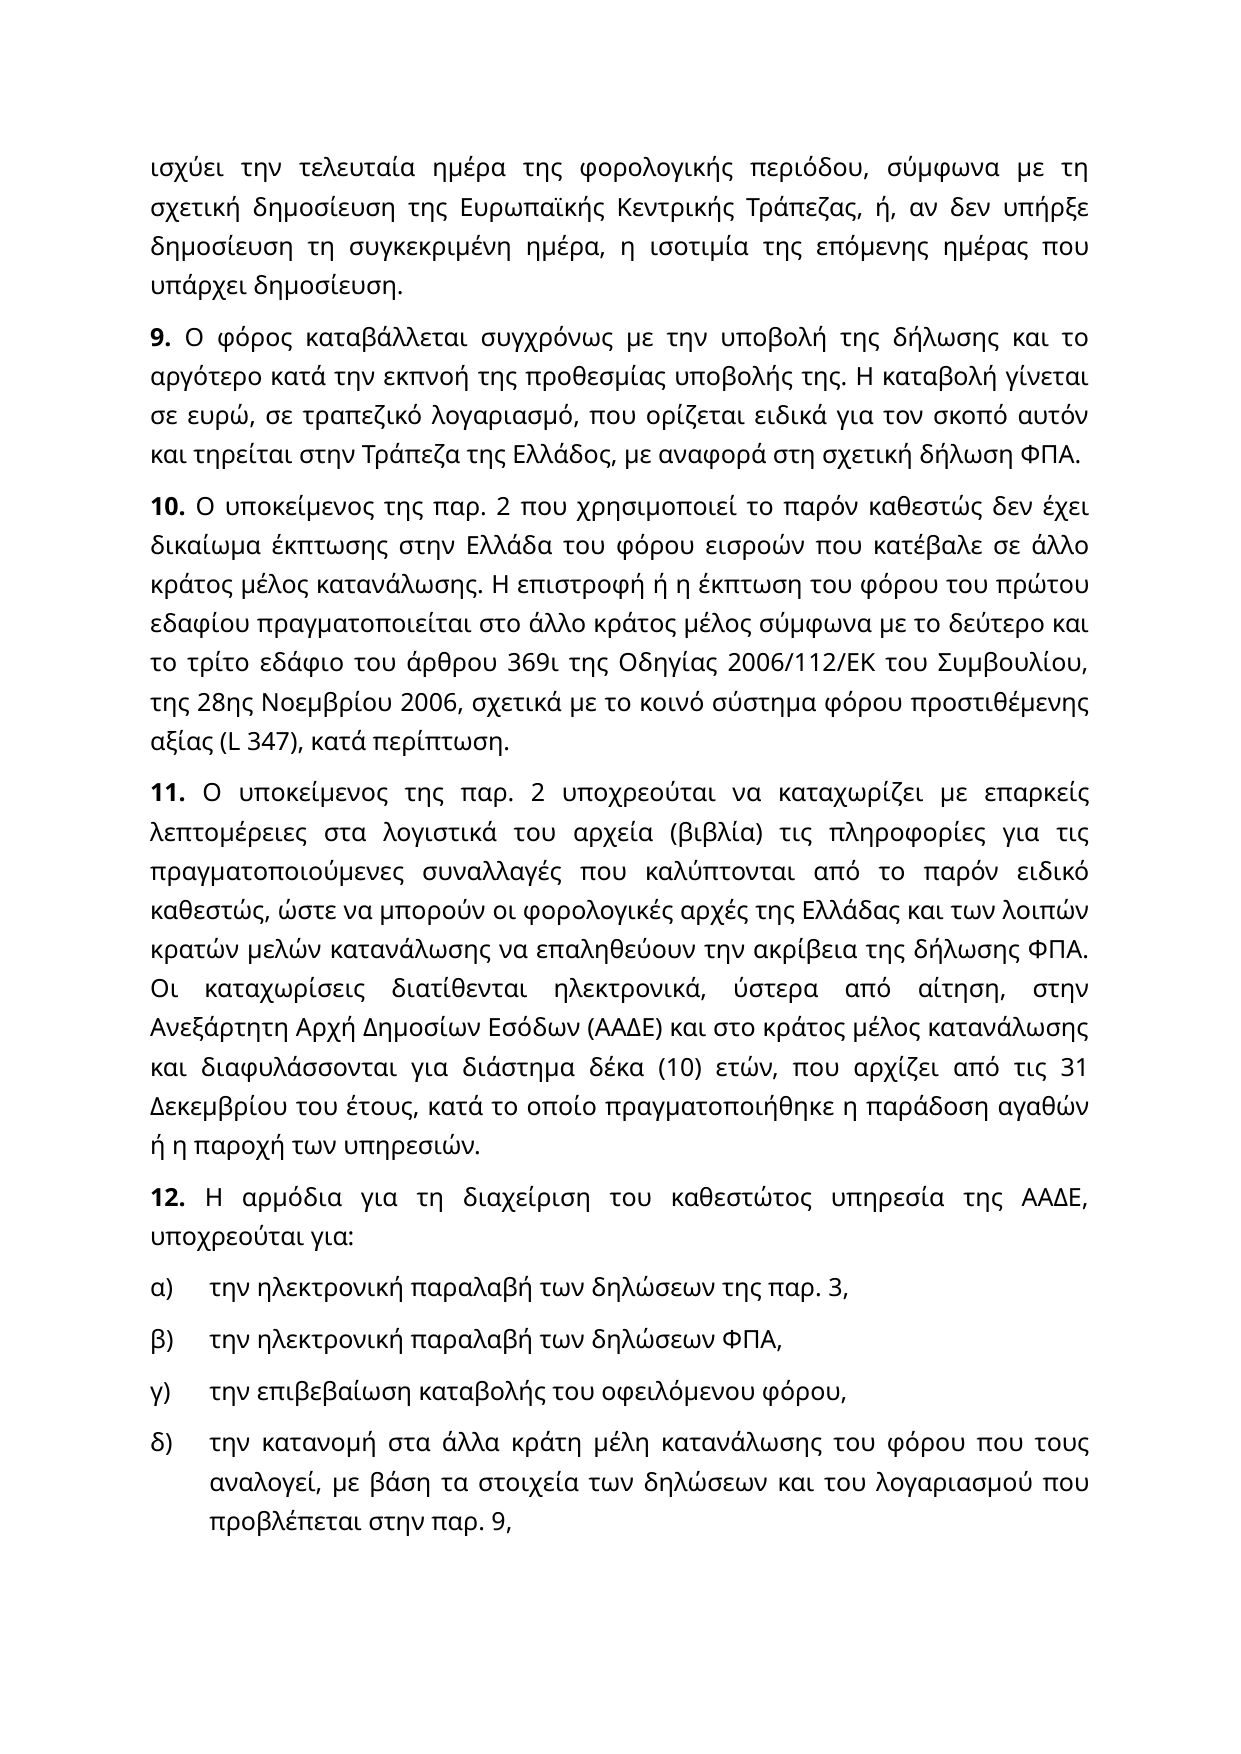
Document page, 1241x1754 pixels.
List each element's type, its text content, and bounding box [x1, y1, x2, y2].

text 9. Ο φόρος καταβάλλεται συγχρόνως με την υποβολή της δήλωσης και το αργότερο κατά την εκπνοή της προθεσμίας υποβολής της. Η καταβολή γίνεται σε ευρώ, σε τραπεζικό λογαριασμό, που ορίζεται ειδικά για τον σκοπό αυτόν και τηρείται στην Τράπεζα της Ελλάδος, με αναφορά στη σχετική δήλωση ΦΠΑ. [150, 319, 1090, 471]
list δ) την κατανομή στα άλλα κράτη μέλη κατανάλωσης του φόρου που τους αναλογεί, με βάση τα στοιχεία των δηλώσεων και του λογαριασμού που προβλέπεται στην παρ. 9, [150, 1425, 1090, 1537]
text 10. Ο υποκείμενος της παρ. 2 που χρησιμοποιεί το παρόν καθεστώς δεν έχει δικαίωμα έκπτωσης στην Ελλάδα του φόρου εισροών που κατέβαλε σε άλλο κράτος μέλος κατανάλωσης. Η επιστροφή ή η έκπτωση του φόρου του πρώτου εδαφίου πραγματοποιείται στο άλλο κράτος μέλος σύμφωνα με το δεύτερο και το τρίτο εδάφιο του άρθρου 369ι της Οδηγίας 2006/112/ΕΚ του Συμβουλίου, της 28ης Νοεμβρίου 2006, σχετικά με το κοινό σύστημα φόρου προστιθέμενης αξίας (L 347), κατά περίπτωση. [150, 488, 1090, 757]
text 11. Ο υποκείμενος της παρ. 2 υποχρεούται να καταχωρίζει με επαρκείς λεπτομέρειες στα λογιστικά του αρχεία (βιβλία) τις πληροφορίες για τις πραγματοποιούμενες συναλλαγές που καλύπτονται από το παρόν ειδικό καθεστώς, ώστε να μπορούν οι φορολογικές αρχές της Ελλάδας και των λοιπών κρατών μελών κατανάλωσης να επαληθεύουν την ακρίβεια της δήλωσης ΦΠΑ. Οι καταχωρίσεις διατίθενται ηλεκτρονικά, ύστερα από αίτηση, στην Ανεξάρτητη Αρχή Δημοσίων Εσόδων (ΑΑΔΕ) και στο κράτος μέλος κατανάλωσης και διαφυλάσσονται για διάστημα δέκα (10) ετών, που αρχίζει από τις 31 Δεκεμβρίου του έτους, κατά το οποίο πραγματοποιήθηκε η παράδοση αγαθών ή η παροχή των υπηρεσιών. [150, 775, 1090, 1162]
text ισχύει την τελευταία ημέρα της φορολογικής περιόδου, σύμφωνα με τη σχετική δημοσίευση της Ευρωπαϊκής Κεντρικής Τράπεζας, ή, αν δεν υπήρξε δημοσίευση τη συγκεκριμένη ημέρα, η ισοτιμία της επόμενης ημέρας που υπάρχει δημοσίευση. [150, 150, 1090, 302]
list β) την ηλεκτρονική παραλαβή των δηλώσεων ΦΠΑ, [150, 1322, 1090, 1356]
text 12. Η αρμόδια για τη διαχείριση του καθεστώτος υπηρεσία της ΑΑΔΕ, υποχρεούται για: [150, 1179, 1090, 1252]
list γ) την επιβεβαίωση καταβολής του οφειλόμενου φόρου, [150, 1373, 1090, 1407]
list α) την ηλεκτρονική παραλαβή των δηλώσεων της παρ. 3, [150, 1270, 1090, 1304]
